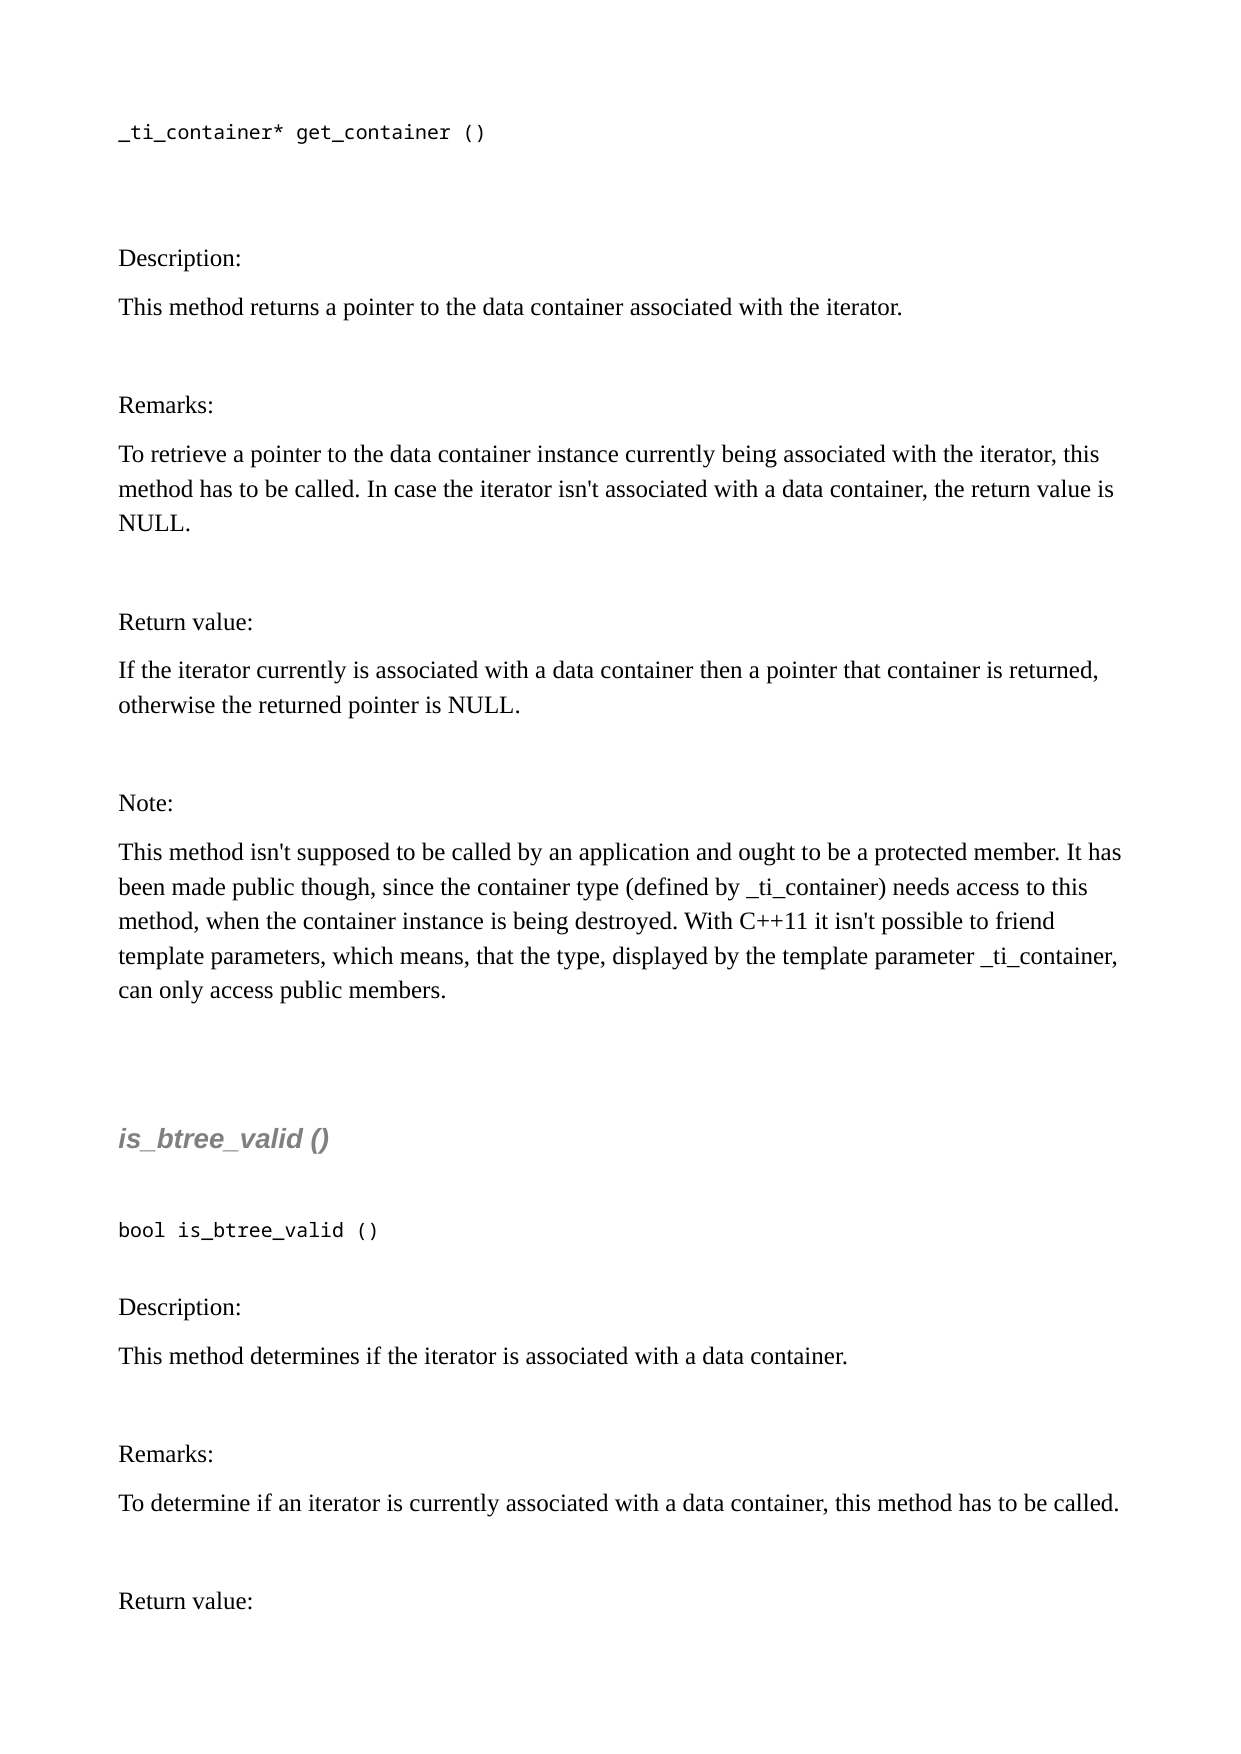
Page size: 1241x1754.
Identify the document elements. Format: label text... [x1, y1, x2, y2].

subtitle is_btree_valid () [118, 1122, 1122, 1154]
text To determine if an iterator is currently associated with a data container, this method has to be called. [118, 1488, 1122, 1517]
text This method returns a pointer to the data container associated with the iterator. [118, 292, 1122, 321]
text Description: [118, 1292, 1122, 1321]
text If the iterator currently is associated with a data container then a pointer that container is returned, otherwise the returned pointer is NULL. [118, 656, 1122, 719]
text Note: [118, 788, 1122, 817]
text Return value: [118, 1586, 1122, 1615]
text Description: [118, 243, 1122, 272]
text This method determines if the iterator is associated with a data container. [118, 1341, 1122, 1370]
text bool is_btree_valid () [118, 1216, 1122, 1243]
text _ti_container* get_container () [118, 118, 1122, 145]
text Remarks: [118, 390, 1122, 419]
text To retrieve a pointer to the data container instance currently being associated with the iterator, this method has to be called. In case the iterator isn't associated with a data container, the return value is NULL. [118, 439, 1122, 537]
text Return value: [118, 607, 1122, 635]
text Remarks: [118, 1439, 1122, 1468]
text This method isn't supposed to be called by an application and ought to be a protected member. It has been made public though, since the container type (defined by _ti_container) needs access to this method, when the container instance is being destroyed. With C++11 it isn't possible to friend template parameters, which means, that the type, displayed by the template parameter _ti_container, can only access public members. [118, 837, 1122, 1004]
